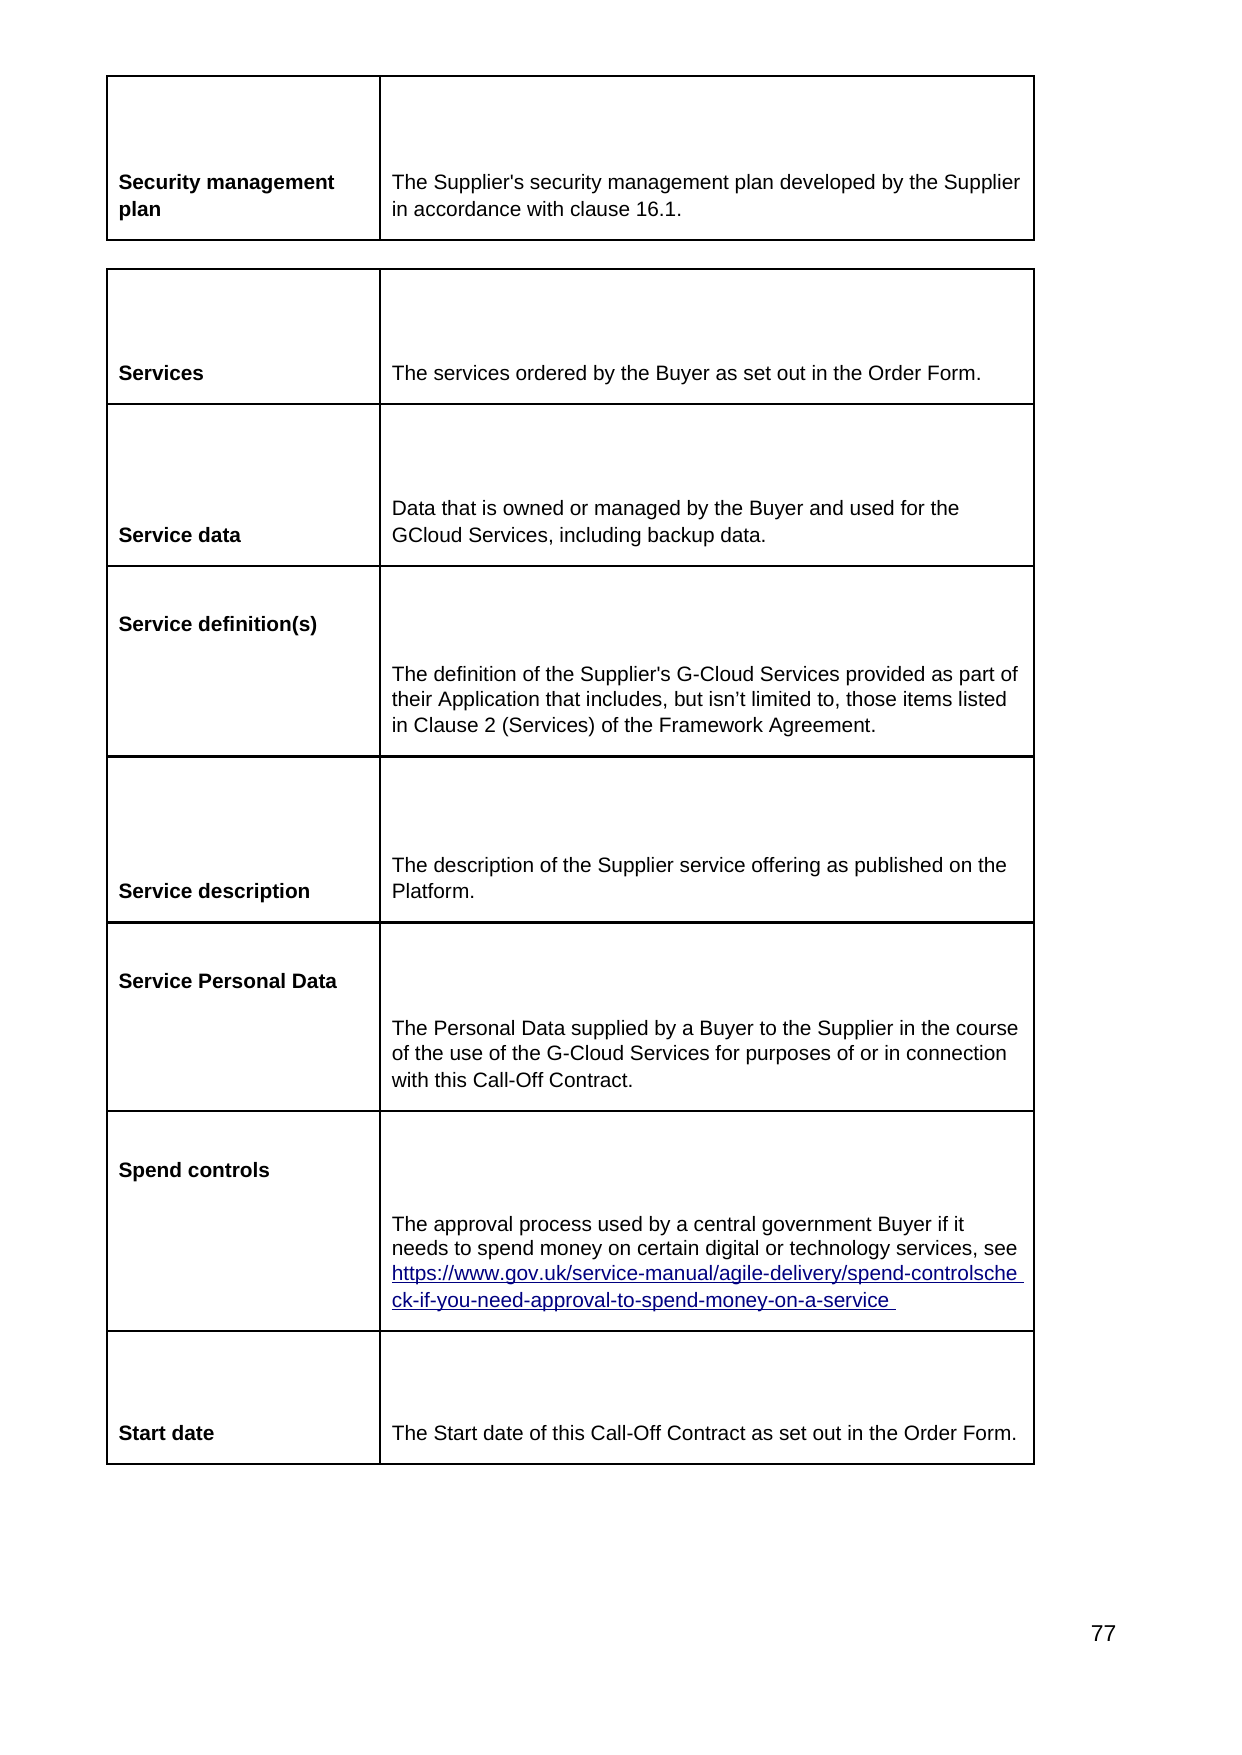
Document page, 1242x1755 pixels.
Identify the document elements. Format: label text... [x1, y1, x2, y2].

table_cell Security management plan [108, 77, 379, 239]
table_cell The definition of the Supplier's G-Cloud Services provided as part of their Application that includes, but isn’t limited to, those items listed in Clause 2 (Services) of the Framework Agreement. [381, 567, 1033, 755]
table_cell Service description [108, 758, 379, 921]
table_cell Start date [108, 1332, 379, 1463]
table_cell The approval process used by a central government Buyer if it needs to spend money on certain digital or technology services, see https://www.gov.uk/service-manual/agile-delivery/spend-controlsche ck-if-you-need-approval-to-spend-money-on-a-service [381, 1112, 1033, 1330]
table_cell The Supplier's security management plan developed by the Supplier in accordance with clause 16.1. [381, 77, 1033, 239]
table_cell Service Personal Data [108, 924, 379, 1110]
table_cell The description of the Supplier service offering as published on the Platform. [381, 758, 1033, 921]
table_cell Service definition(s) [108, 567, 379, 755]
table_cell The Personal Data supplied by a Buyer to the Supplier in the course of the use of the G-Cloud Services for purposes of or in connection with this Call-Off Contract. [381, 924, 1033, 1110]
table_cell Spend controls [108, 1112, 379, 1330]
table_cell Service data [108, 405, 379, 564]
table_header The services ordered by the Buyer as set out in the Order Form. [381, 270, 1033, 403]
table_cell Data that is owned or managed by the Buyer and used for the GCloud Services, including backup data. [381, 405, 1033, 564]
table_cell The Start date of this Call-Off Contract as set out in the Order Form. [381, 1332, 1033, 1463]
table_header Services [108, 270, 379, 403]
